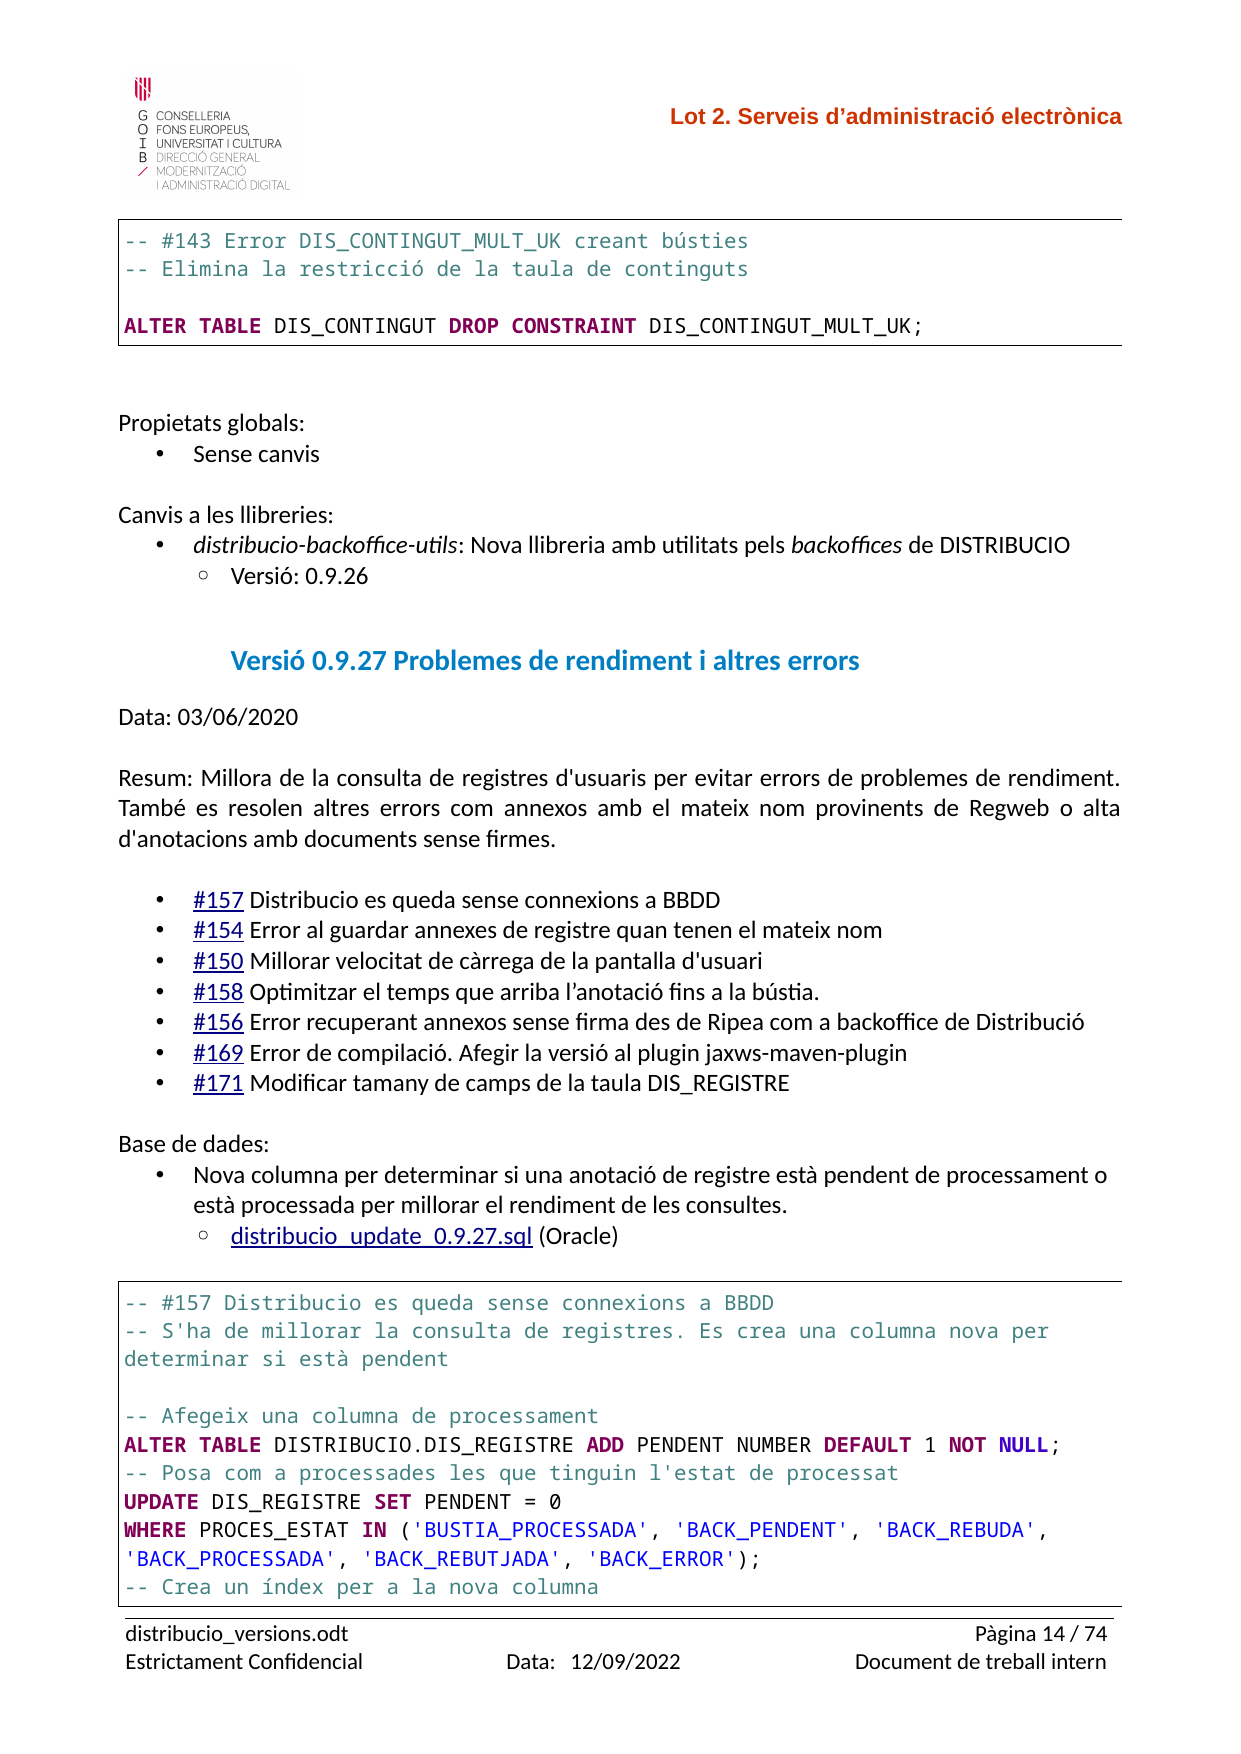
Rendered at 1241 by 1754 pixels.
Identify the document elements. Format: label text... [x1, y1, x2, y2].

table_header -- #157 Distribucio es queda sense connexions a BBDD -- S'ha de millorar la consulta de registres. Es crea una columna nova per determinar si està pendent -- Afegeix una columna de processament ALTER TABLE DISTRIBUCIO.DIS_REGISTRE ADD PENDENT NUMBER DEFAULT 1 NOT NULL; -- Posa com a processades les que tinguin l'estat de processat UPDATE DIS_REGISTRE SET PENDENT = 0 WHERE PROCES_ESTAT IN ('BUSTIA_PROCESSADA', 'BACK_PENDENT', 'BACK_REBUDA', 'BACK_PROCESSADA', 'BACK_REBUTJADA', 'BACK_ERROR'); -- Crea un índex per a la nova columna [119, 1282, 1122, 1606]
list #154 Error al guardar annexes de registre quan tenen el mateix nom [156, 915, 1122, 945]
text Canvis a les llibreries: [118, 499, 1122, 529]
text Base de dades: [118, 1128, 1122, 1159]
table_header -- #143 Error DIS_CONTINGUT_MULT_UK creant bústies -- Elimina la restricció de la taula de continguts ALTER TABLE DIS_CONTINGUT DROP CONSTRAINT DIS_CONTINGUT_MULT_UK; [119, 220, 1122, 345]
list Sense canvis [156, 438, 1122, 468]
text Data: 03/06/2020 [118, 701, 1122, 732]
list Nova columna per determinar si una anotació de registre està pendent de processament o està processada per millorar el rendiment de les consultes. [156, 1159, 1122, 1220]
text Propietats globals: [118, 407, 1122, 438]
list distribucio_update_0.9.27.sql (Oracle) [193, 1220, 1122, 1250]
list Versió: 0.9.26 [193, 560, 1122, 591]
list #150 Millorar velocitat de càrrega de la pantalla d'usuari [156, 945, 1122, 976]
subtitle Versió 0.9.27 Problemes de rendiment i altres errors [153, 642, 1122, 677]
picture [126, 70, 299, 197]
list #157 Distribucio es queda sense connexions a BBDD [156, 884, 1122, 915]
list #171 Modificar tamany de camps de la taula DIS_REGISTRE [156, 1067, 1122, 1098]
list #156 Error recuperant annexos sense firma des de Ripea com a backoffice de Distribució [156, 1006, 1122, 1037]
list distribucio-backoffice-utils: Nova llibreria amb utilitats pels backoffices de DISTRIBUCIO [156, 529, 1122, 560]
text Resum: Millora de la consulta de registres d'usuaris per evitar errors de problemes de rendiment. També es resolen altres errors com annexos amb el mateix nom provinents de Regweb o alta d'anotacions amb documents sense firmes. [118, 762, 1122, 854]
list #169 Error de compilació. Afegir la versió al plugin jaxws-maven-plugin [156, 1037, 1122, 1067]
list #158 Optimitzar el temps que arriba l’anotació fins a la bústia. [156, 976, 1122, 1006]
